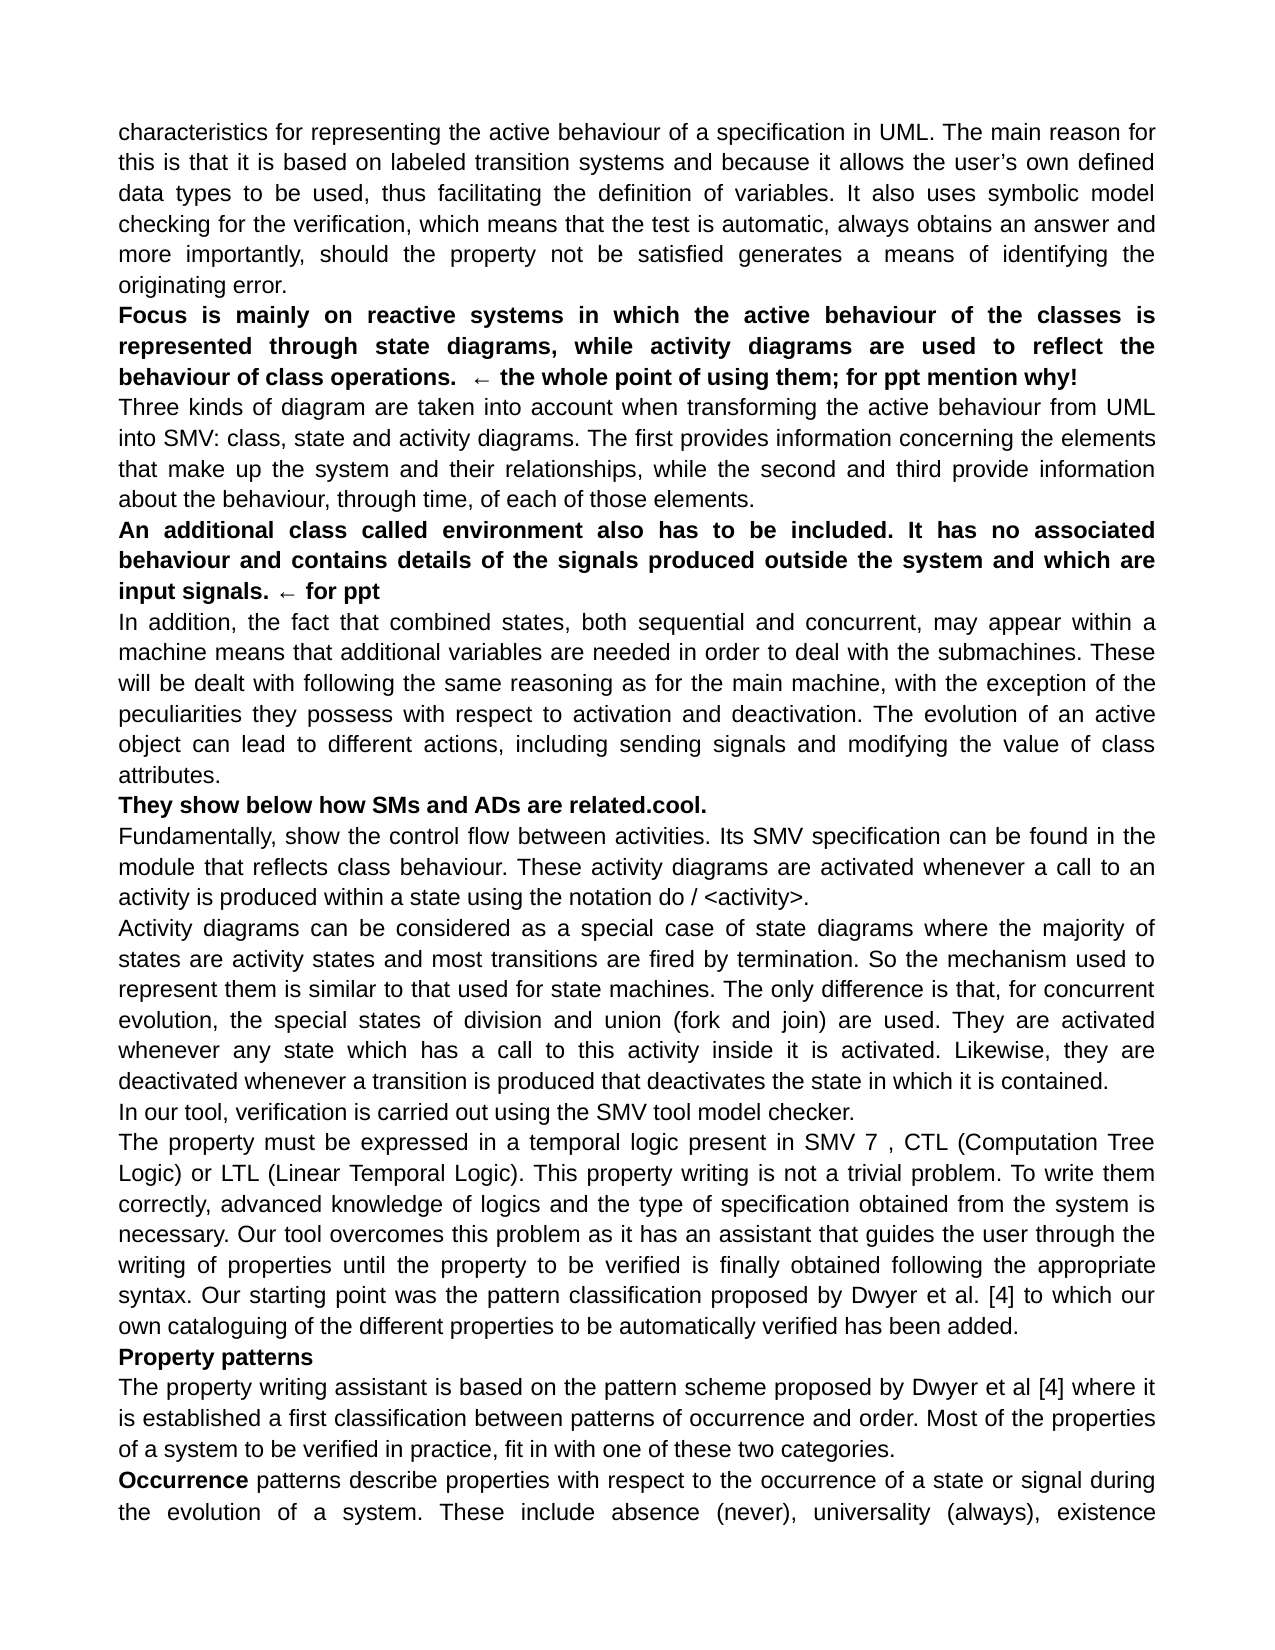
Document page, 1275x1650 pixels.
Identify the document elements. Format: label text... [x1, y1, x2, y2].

text In addition, the fact that combined states, both sequential and concurrent, may appear within a machine means that additional variables are needed in order to deal with the submachines. These will be dealt with following the same reasoning as for the main machine, with the exception of the peculiarities they possess with respect to activation and deactivation. The evolution of an active object can lead to different actions, including sending signals and modifying the value of class attributes. [118, 608, 1157, 788]
text Fundamentally, show the control flow between activities. Its SMV specification can be found in the module that reflects class behaviour. These activity diagrams are activated whenever a call to an activity is produced within a state using the notation do / <activity>. [118, 822, 1157, 911]
text Occurrence patterns describe properties with respect to the occurrence of a state or signal during the evolution of a system. These include absence (never), universality (always), existence [118, 1466, 1157, 1525]
text characteristics for representing the active behaviour of a specification in UML. The main reason for this is that it is based on labeled transition systems and because it allows the user’s own defined data types to be used, thus facilitating the definition of variables. It also uses symbolic model checking for the verification, which means that the test is automatic, always obtains an answer and more importantly, should the property not be satisfied generates a means of identifying the originating error. [118, 118, 1157, 298]
text The property must be expressed in a temporal logic present in SMV 7 , CTL (Computation Tree Logic) or LTL (Linear Temporal Logic). This property writing is not a trivial problem. To write them correctly, advanced knowledge of logics and the type of specification obtained from the system is necessary. Our tool overcomes this problem as it has an assistant that guides the user through the writing of properties until the property to be verified is finally obtained following the appropriate syntax. Our starting point was the pattern classification proposed by Dwyer et al. [4] to which our own cataloguing of the different properties to be automatically verified has been added. [118, 1129, 1157, 1339]
text Focus is mainly on reactive systems in which the active behaviour of the classes is represented through state diagrams, while activity diagrams are used to reflect the behaviour of class operations. ← the whole point of using them; for ppt mention why! [118, 302, 1157, 390]
text An additional class called environment also has to be included. It has no associated behaviour and contains details of the signals produced outside the system and which are input signals. ← for ppt [118, 516, 1157, 604]
text They show below how SMs and ADs are related.cool. [118, 792, 1157, 819]
text Activity diagrams can be considered as a special case of state diagrams where the majority of states are activity states and most transitions are fired by termination. So the mechanism used to represent them is similar to that used for state machines. The only difference is that, for concurrent evolution, the special states of division and union (fork and join) are used. They are activated whenever any state which has a call to this activity inside it is activated. Likewise, they are deactivated whenever a transition is produced that deactivates the state in which it is contained. [118, 914, 1157, 1094]
text The property writing assistant is based on the pattern scheme proposed by Dwyer et al [4] where it is established a first classification between patterns of occurrence and order. Most of the properties of a system to be verified in practice, fit in with one of these two categories. [118, 1374, 1157, 1462]
text Property patterns [118, 1343, 1157, 1370]
text In our tool, verification is carried out using the SMV tool model checker. [118, 1098, 1157, 1125]
text Three kinds of diagram are taken into account when transforming the active behaviour from UML into SMV: class, state and activity diagrams. The first provides information concerning the elements that make up the system and their relationships, while the second and third provide information about the behaviour, through time, of each of those elements. [118, 394, 1157, 512]
